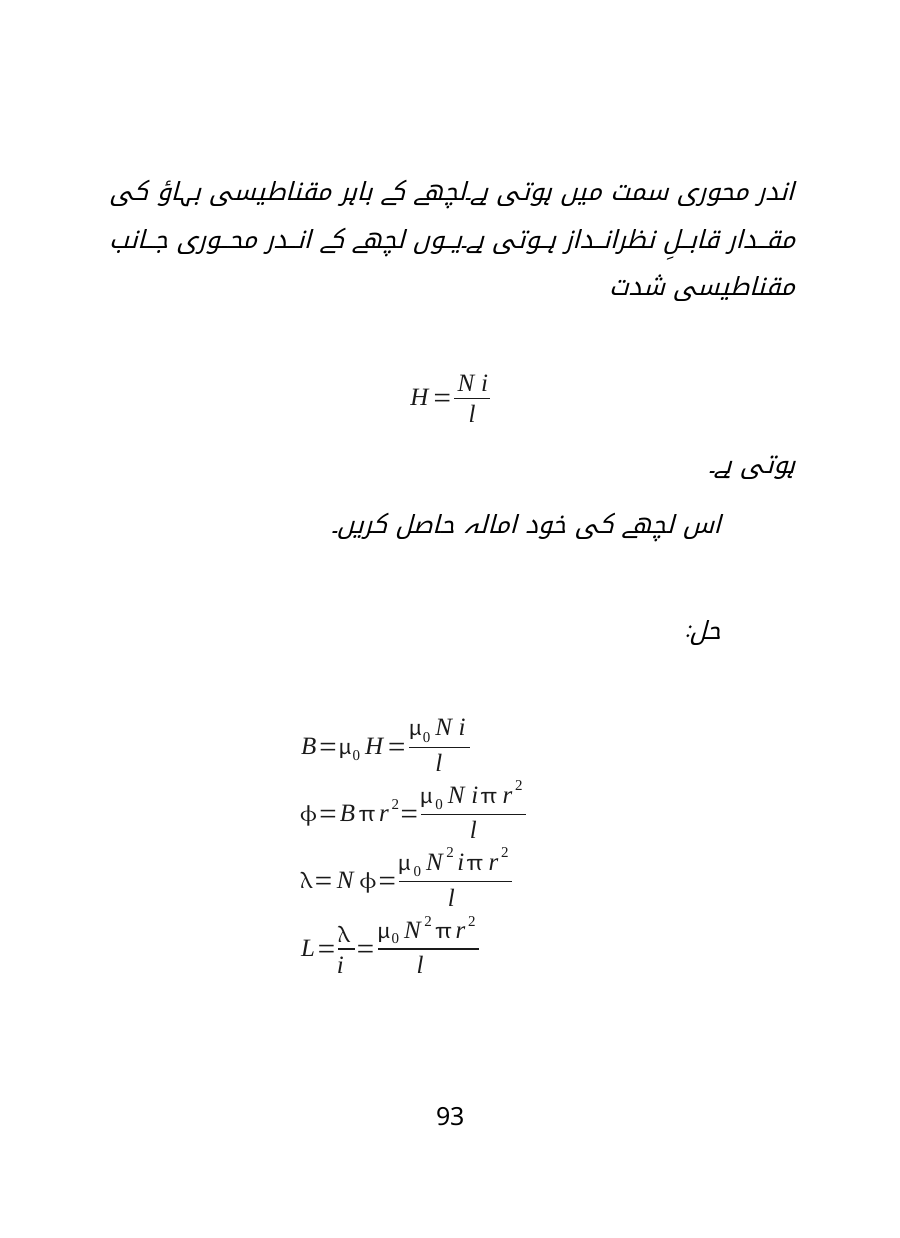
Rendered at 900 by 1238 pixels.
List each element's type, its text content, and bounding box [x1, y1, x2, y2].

text ہوتی ہے۔ [105, 441, 795, 488]
text حل: [105, 607, 795, 655]
text اندر محوری سمت میں ہوتی ہے۔لچھے کے باہر مقناطیسی بہاؤ کی مقدار قابلِ نظرانداز ہوتی ہے۔یوں لچھے کے اندر محوری جانب مقناطیسی شدت [105, 168, 795, 311]
text اس لچھے کی خود امالہ حاصل کریں۔ [105, 501, 795, 548]
